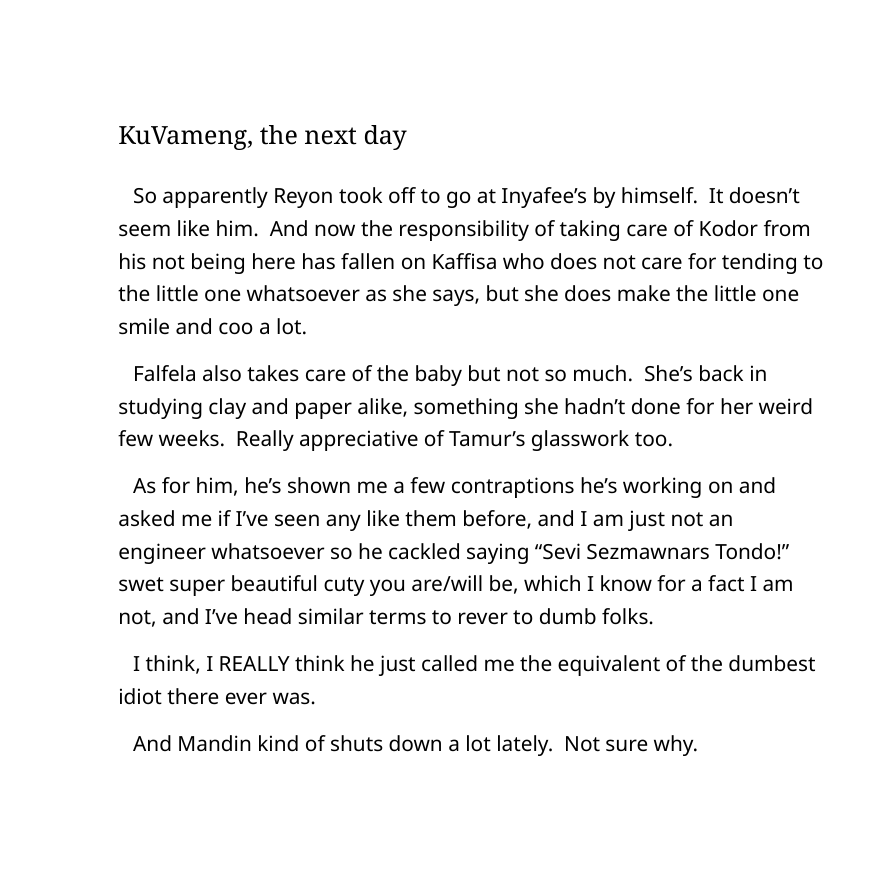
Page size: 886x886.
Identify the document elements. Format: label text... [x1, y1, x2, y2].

text As for him, he’s shown me a few contraptions he’s working on and asked me if I’ve seen any like them before, and I am just not an engineer whatsoever so he cackled saying “Sevi Sezmawnars Tondo!” swet super beautiful cuty you are/will be, which I know for a fact I am not, and I’ve head similar terms to rever to dumb folks. [118, 472, 827, 630]
subtitle KuVameng, the next day [118, 118, 827, 152]
text So apparently Reyon took off to go at Inyafee’s by himself. It doesn’t seem like him. And now the responsibility of taking care of Kodor from his not being here has fallen on Kaffisa who does not care for tending to the little one whatsoever as she says, but she does make the little one smile and coo a lot. [118, 182, 827, 340]
text I think, I REALLY think he just called me the equivalent of the dumbest idiot there ever was. [118, 649, 827, 710]
text Falfela also takes care of the baby but not so much. She’s back in studying clay and paper alike, something she hadn’t done for her weird few weeks. Really appreciative of Tamur’s glasswork too. [118, 359, 827, 453]
text And Mandin kind of shuts down a lot lately. Not sure why. [118, 729, 827, 757]
